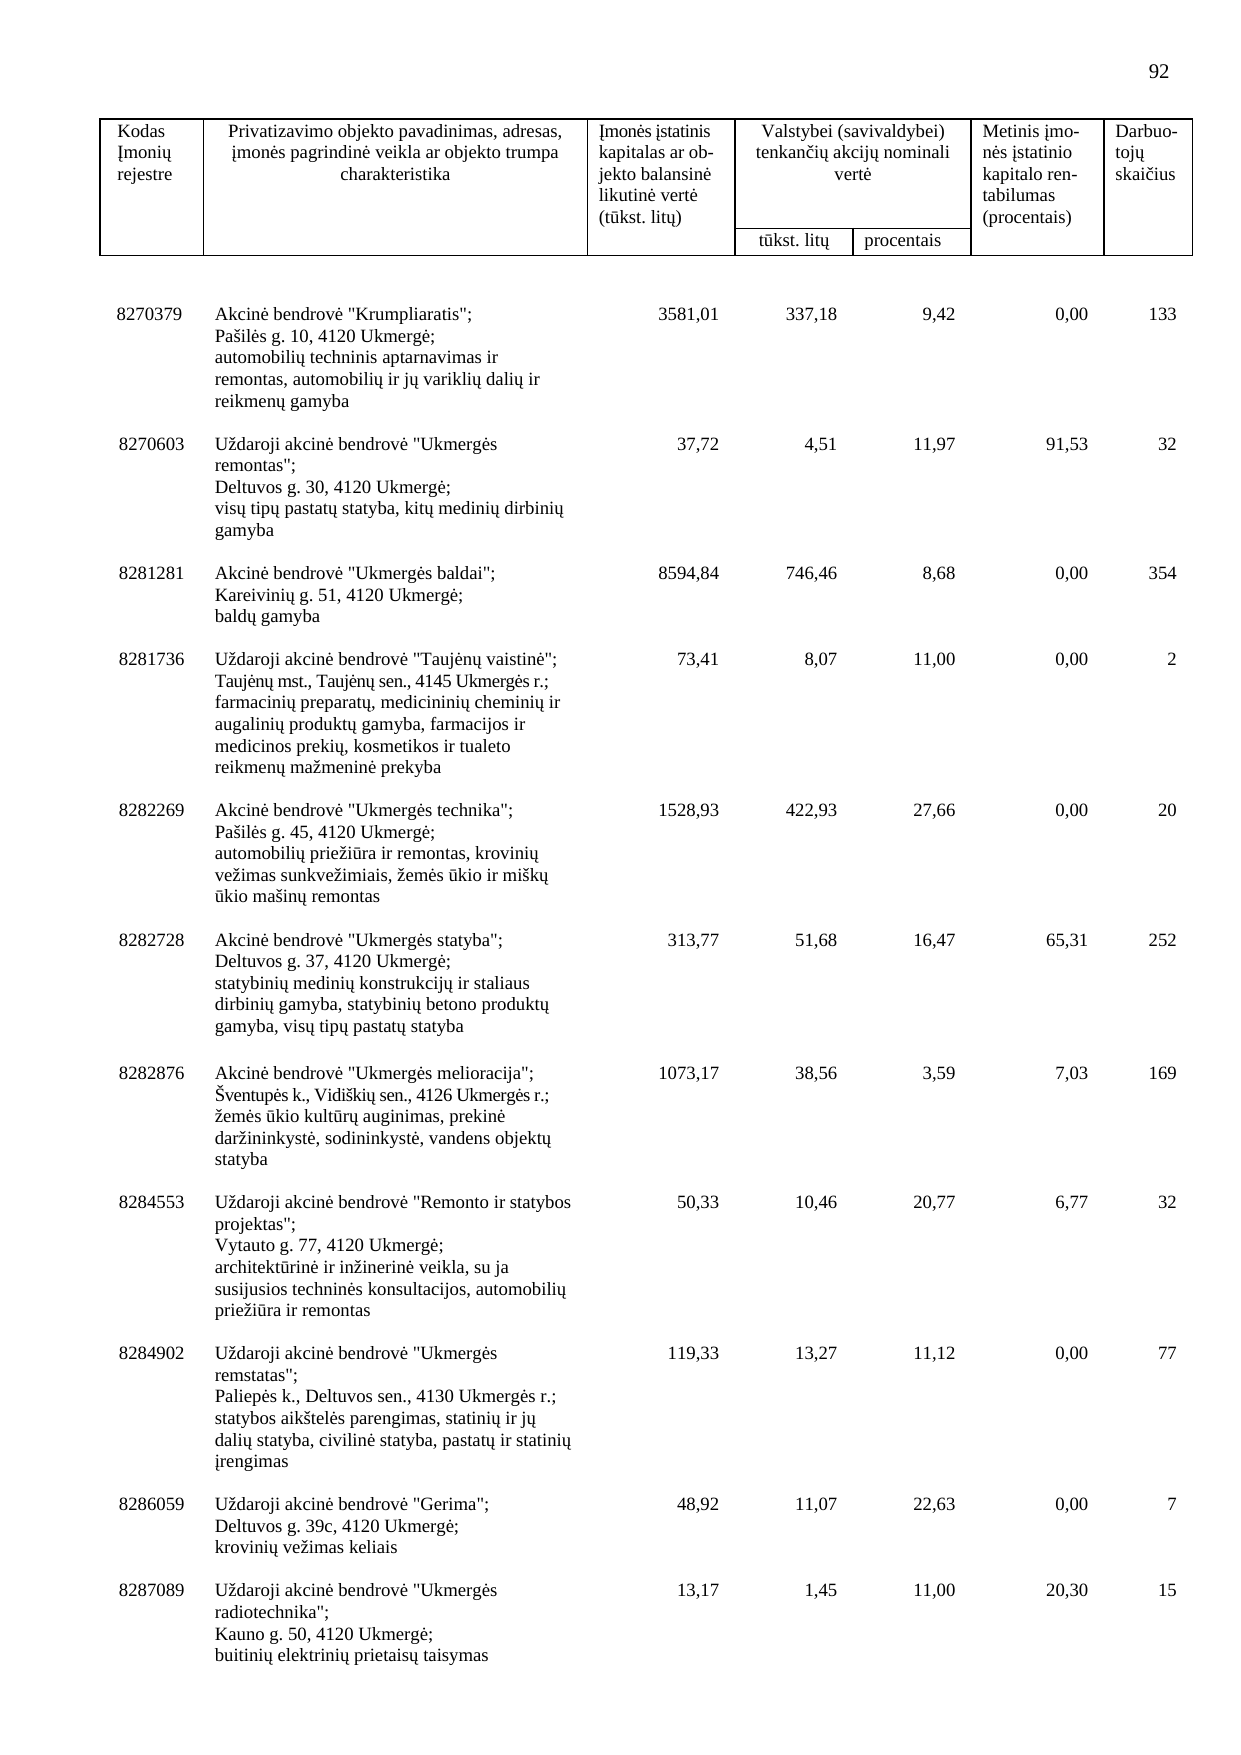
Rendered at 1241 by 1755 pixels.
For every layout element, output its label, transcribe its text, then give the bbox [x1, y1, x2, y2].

table_header Metinis įmo-nės įstatinio kapitalo ren-tabilumas (procentais) [972, 120, 1103, 227]
table_cell 8282876 [100, 1062, 203, 1191]
table_cell [1104, 256, 1192, 282]
table_cell 8594,84 [587, 562, 735, 648]
table_cell [203, 256, 587, 282]
table_cell Uždaroji akcinė bendrovė "Ukmergės remstatas"; Paliepės k., Deltuvos sen., 4130 Ukmergės r.; statybos aikštelės parengimas, statinių ir jų dalių statyba, civilinė statyba, pastatų ir statinių įrengimas [203, 1342, 587, 1493]
table_cell Uždaroji akcinė bendrovė "Ukmergės radiotechnika"; Kauno g. 50, 4120 Ukmergė; buitinių elektrinių prietaisų taisymas [203, 1579, 587, 1687]
table_cell [588, 228, 734, 254]
table_cell 7,03 [971, 1062, 1104, 1191]
table_cell 169 [1104, 1062, 1192, 1191]
table_cell [204, 228, 587, 254]
table_cell 313,77 [587, 929, 735, 1062]
table_cell [971, 256, 1104, 282]
table_cell 77 [1104, 1342, 1192, 1493]
table_cell Uždaroji akcinė bendrovė "Taujėnų vaistinė"; Taujėnų mst., Taujėnų sen., 4145 Ukmergės r.; farmacinių preparatų, medicininių cheminių ir augalinių produktų gamyba, farmacijos ir medicinos prekių, kosmetikos ir tualeto reikmenų mažmeninė prekyba [203, 648, 587, 799]
table_cell 4,51 [735, 433, 853, 562]
table_cell 6,77 [971, 1191, 1104, 1342]
table_cell 0,00 [971, 303, 1104, 433]
table_cell [100, 256, 203, 282]
table_cell 11,00 [853, 648, 971, 799]
table_cell tūkst. litų [736, 229, 852, 254]
table_cell 8,07 [735, 648, 853, 799]
table_cell 11,00 [853, 1579, 971, 1687]
table_cell 20 [1104, 799, 1192, 928]
table_cell 65,31 [971, 929, 1104, 1062]
table_cell [100, 282, 1192, 303]
table_cell 20,30 [971, 1579, 1104, 1687]
table_cell 252 [1104, 929, 1192, 1062]
table_cell Akcinė bendrovė "Ukmergės baldai"; Kareivinių g. 51, 4120 Ukmergė; baldų gamyba [203, 562, 587, 648]
table_cell 133 [1104, 303, 1192, 433]
table_cell 50,33 [587, 1191, 735, 1342]
table_cell 48,92 [587, 1493, 735, 1579]
table_header Įmonės įstatinis kapitalas ar ob-jekto balansinė likutinė vertė (tūkst. litų) [588, 120, 734, 227]
table_cell 37,72 [587, 433, 735, 562]
table_cell [853, 256, 971, 282]
table_cell 2 [1104, 648, 1192, 799]
table_cell 422,93 [735, 799, 853, 928]
table_header Kodas Įmonių rejestre [101, 120, 203, 227]
table_cell Akcinė bendrovė "Ukmergės technika"; Pašilės g. 45, 4120 Ukmergė; automobilių priežiūra ir remontas, krovinių vežimas sunkvežimiais, žemės ūkio ir miškų ūkio mašinų remontas [203, 799, 587, 928]
table_cell 8270379 [100, 303, 203, 433]
table_cell [587, 256, 735, 282]
table_cell Uždaroji akcinė bendrovė "Ukmergės remontas"; Deltuvos g. 30, 4120 Ukmergė; visų tipų pastatų statyba, kitų medinių dirbinių gamyba [203, 433, 587, 562]
table_cell 337,18 [735, 303, 853, 433]
table_cell 8284553 [100, 1191, 203, 1342]
table_cell 13,27 [735, 1342, 853, 1493]
table_cell 8281281 [100, 562, 203, 648]
table_cell 13,17 [587, 1579, 735, 1687]
table_cell 22,63 [853, 1493, 971, 1579]
table_cell 1073,17 [587, 1062, 735, 1191]
table_cell 354 [1104, 562, 1192, 648]
table_cell [972, 228, 1103, 254]
table_cell 119,33 [587, 1342, 735, 1493]
table_cell 1528,93 [587, 799, 735, 928]
table_cell 0,00 [971, 1342, 1104, 1493]
table_cell procentais [854, 229, 970, 254]
table_cell 1,45 [735, 1579, 853, 1687]
table_cell 0,00 [971, 562, 1104, 648]
table_cell 15 [1104, 1579, 1192, 1687]
table_cell 8284902 [100, 1342, 203, 1493]
table_cell 11,12 [853, 1342, 971, 1493]
table_cell Akcinė bendrovė "Ukmergės melioracija"; Šventupės k., Vidiškių sen., 4126 Ukmergės r.; žemės ūkio kultūrų auginimas, prekinė daržininkystė, sodininkystė, vandens objektų statyba [203, 1062, 587, 1191]
table_cell 0,00 [971, 648, 1104, 799]
table_cell 20,77 [853, 1191, 971, 1342]
table_cell 9,42 [853, 303, 971, 433]
table_cell 27,66 [853, 799, 971, 928]
table_cell 32 [1104, 1191, 1192, 1342]
table_cell 0,00 [971, 799, 1104, 928]
table_cell 91,53 [971, 433, 1104, 562]
table_cell 73,41 [587, 648, 735, 799]
table_cell Akcinė bendrovė "Ukmergės statyba"; Deltuvos g. 37, 4120 Ukmergė; statybinių medinių konstrukcijų ir staliaus dirbinių gamyba, statybinių betono produktų gamyba, visų tipų pastatų statyba [203, 929, 587, 1062]
table_cell 8282728 [100, 929, 203, 1062]
table_cell 11,07 [735, 1493, 853, 1579]
table_cell Uždaroji akcinė bendrovė "Gerima"; Deltuvos g. 39c, 4120 Ukmergė; krovinių vežimas keliais [203, 1493, 587, 1579]
table_cell 51,68 [735, 929, 853, 1062]
table_cell [735, 256, 853, 282]
table_cell 0,00 [971, 1493, 1104, 1579]
table_cell Akcinė bendrovė "Krumpliaratis"; Pašilės g. 10, 4120 Ukmergė; automobilių techninis aptarnavimas ir remontas, automobilių ir jų variklių dalių ir reikmenų gamyba [203, 303, 587, 433]
table_cell 3581,01 [587, 303, 735, 433]
table_cell 10,46 [735, 1191, 853, 1342]
table_cell 11,97 [853, 433, 971, 562]
table_cell 8281736 [100, 648, 203, 799]
table_cell 746,46 [735, 562, 853, 648]
table_cell 8,68 [853, 562, 971, 648]
table_header Privatizavimo objekto pavadinimas, adresas, įmonės pagrindinė veikla ar objekto trumpa charakteristika [204, 120, 587, 227]
table_cell 8270603 [100, 433, 203, 562]
table_cell 8282269 [100, 799, 203, 928]
table_cell 8287089 [100, 1579, 203, 1687]
table_cell 8286059 [100, 1493, 203, 1579]
table_cell 3,59 [853, 1062, 971, 1191]
table_cell Uždaroji akcinė bendrovė "Remonto ir statybos projektas"; Vytauto g. 77, 4120 Ukmergė; architektūrinė ir inžinerinė veikla, su ja susijusios techninės konsultacijos, automobilių priežiūra ir remontas [203, 1191, 587, 1342]
table_cell 16,47 [853, 929, 971, 1062]
table_cell [1105, 228, 1192, 254]
table_header Valstybei (savivaldybei) tenkančių akcijų nominali vertė [736, 120, 970, 227]
table_cell [101, 228, 203, 254]
table_cell 7 [1104, 1493, 1192, 1579]
table_header Darbuo-tojų skaičius [1105, 120, 1192, 227]
table_cell 38,56 [735, 1062, 853, 1191]
table_cell 32 [1104, 433, 1192, 562]
